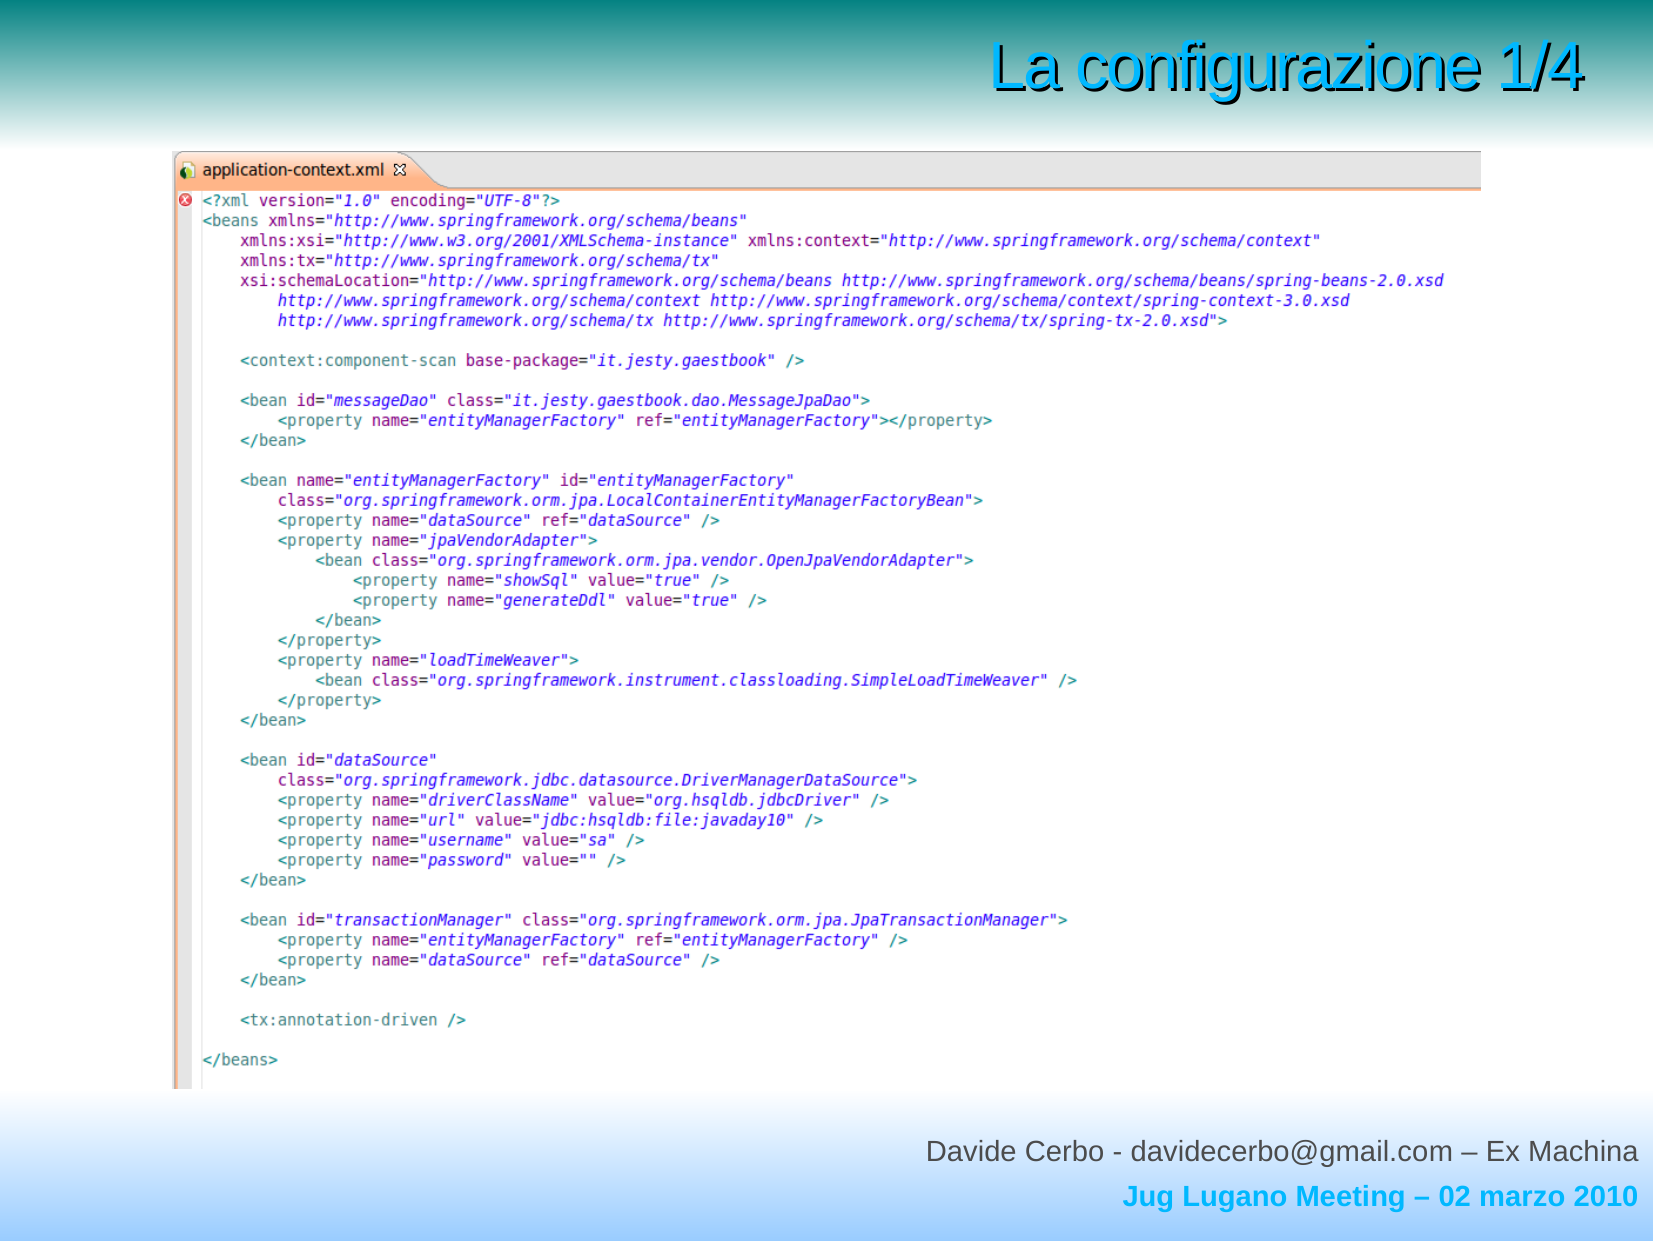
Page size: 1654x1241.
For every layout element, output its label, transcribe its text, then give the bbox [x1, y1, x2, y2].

title La configurazione 1/4 [108, 7, 1585, 124]
picture [172, 151, 1481, 1090]
